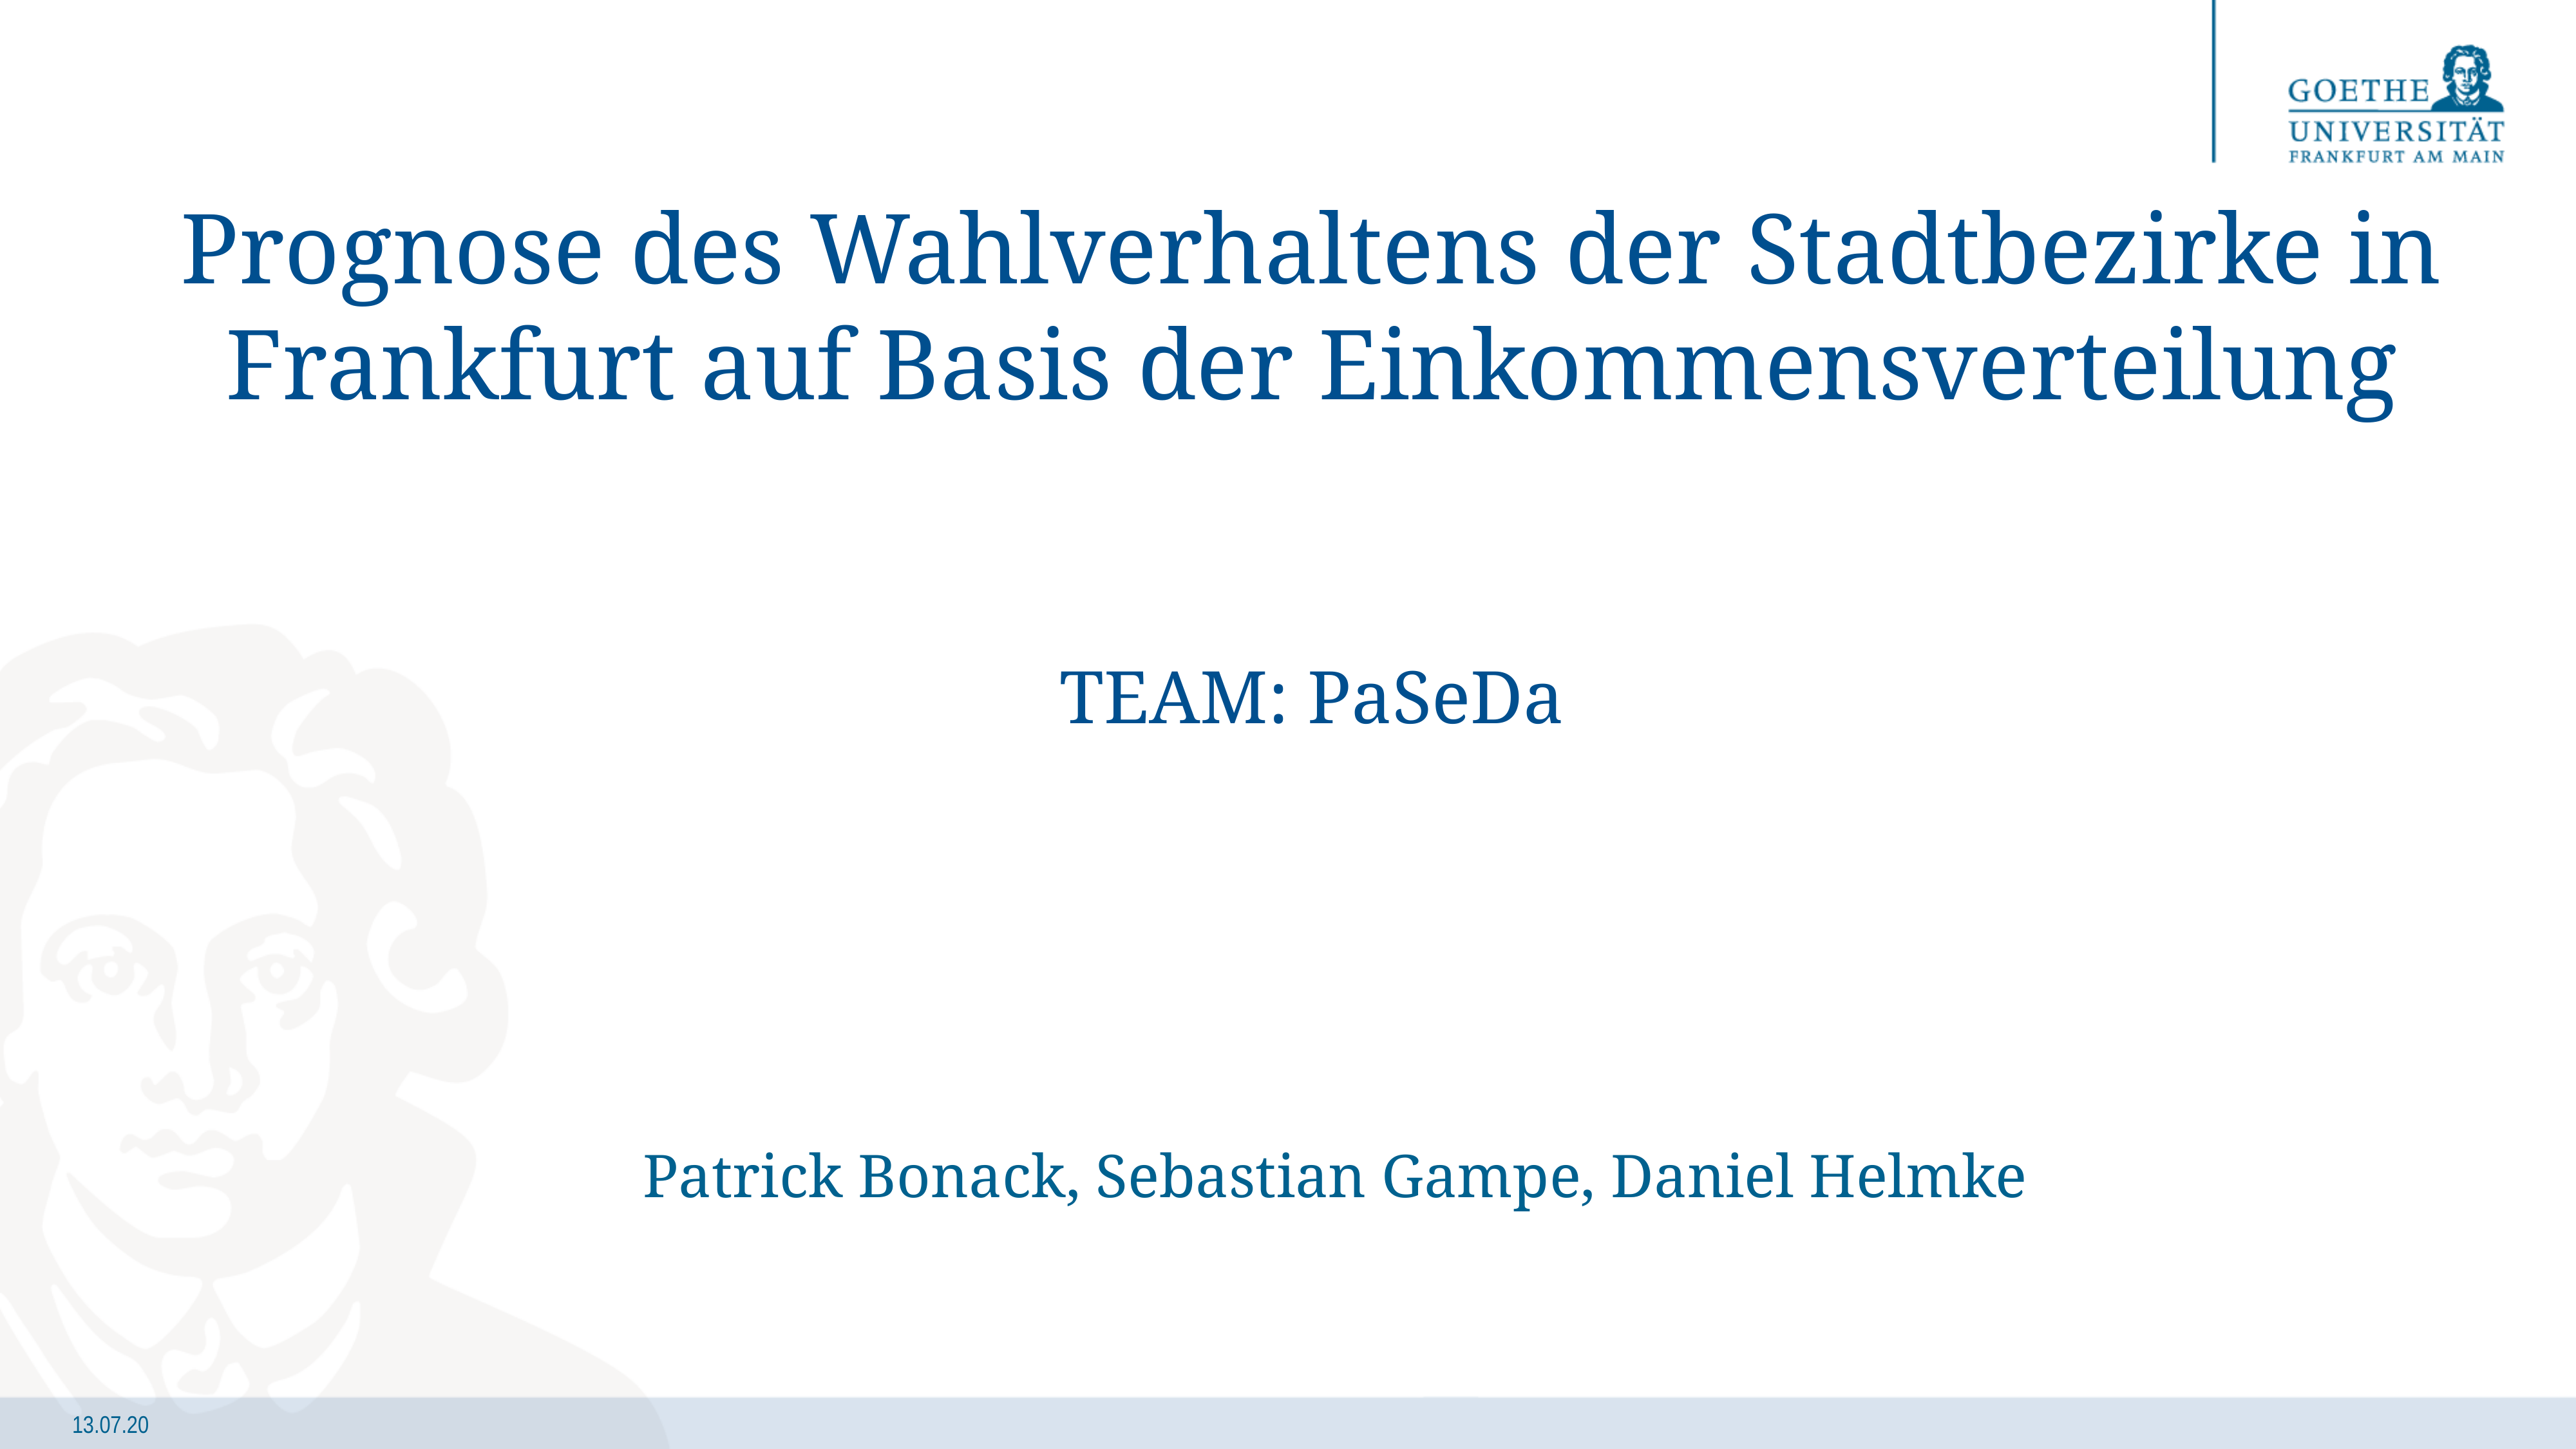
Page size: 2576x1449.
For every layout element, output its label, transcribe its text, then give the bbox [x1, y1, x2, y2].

picture [0, 0, 2576, 1449]
list Patrick Bonack, Sebastian Gampe, Daniel Helmke [137, 182, 2488, 1209]
